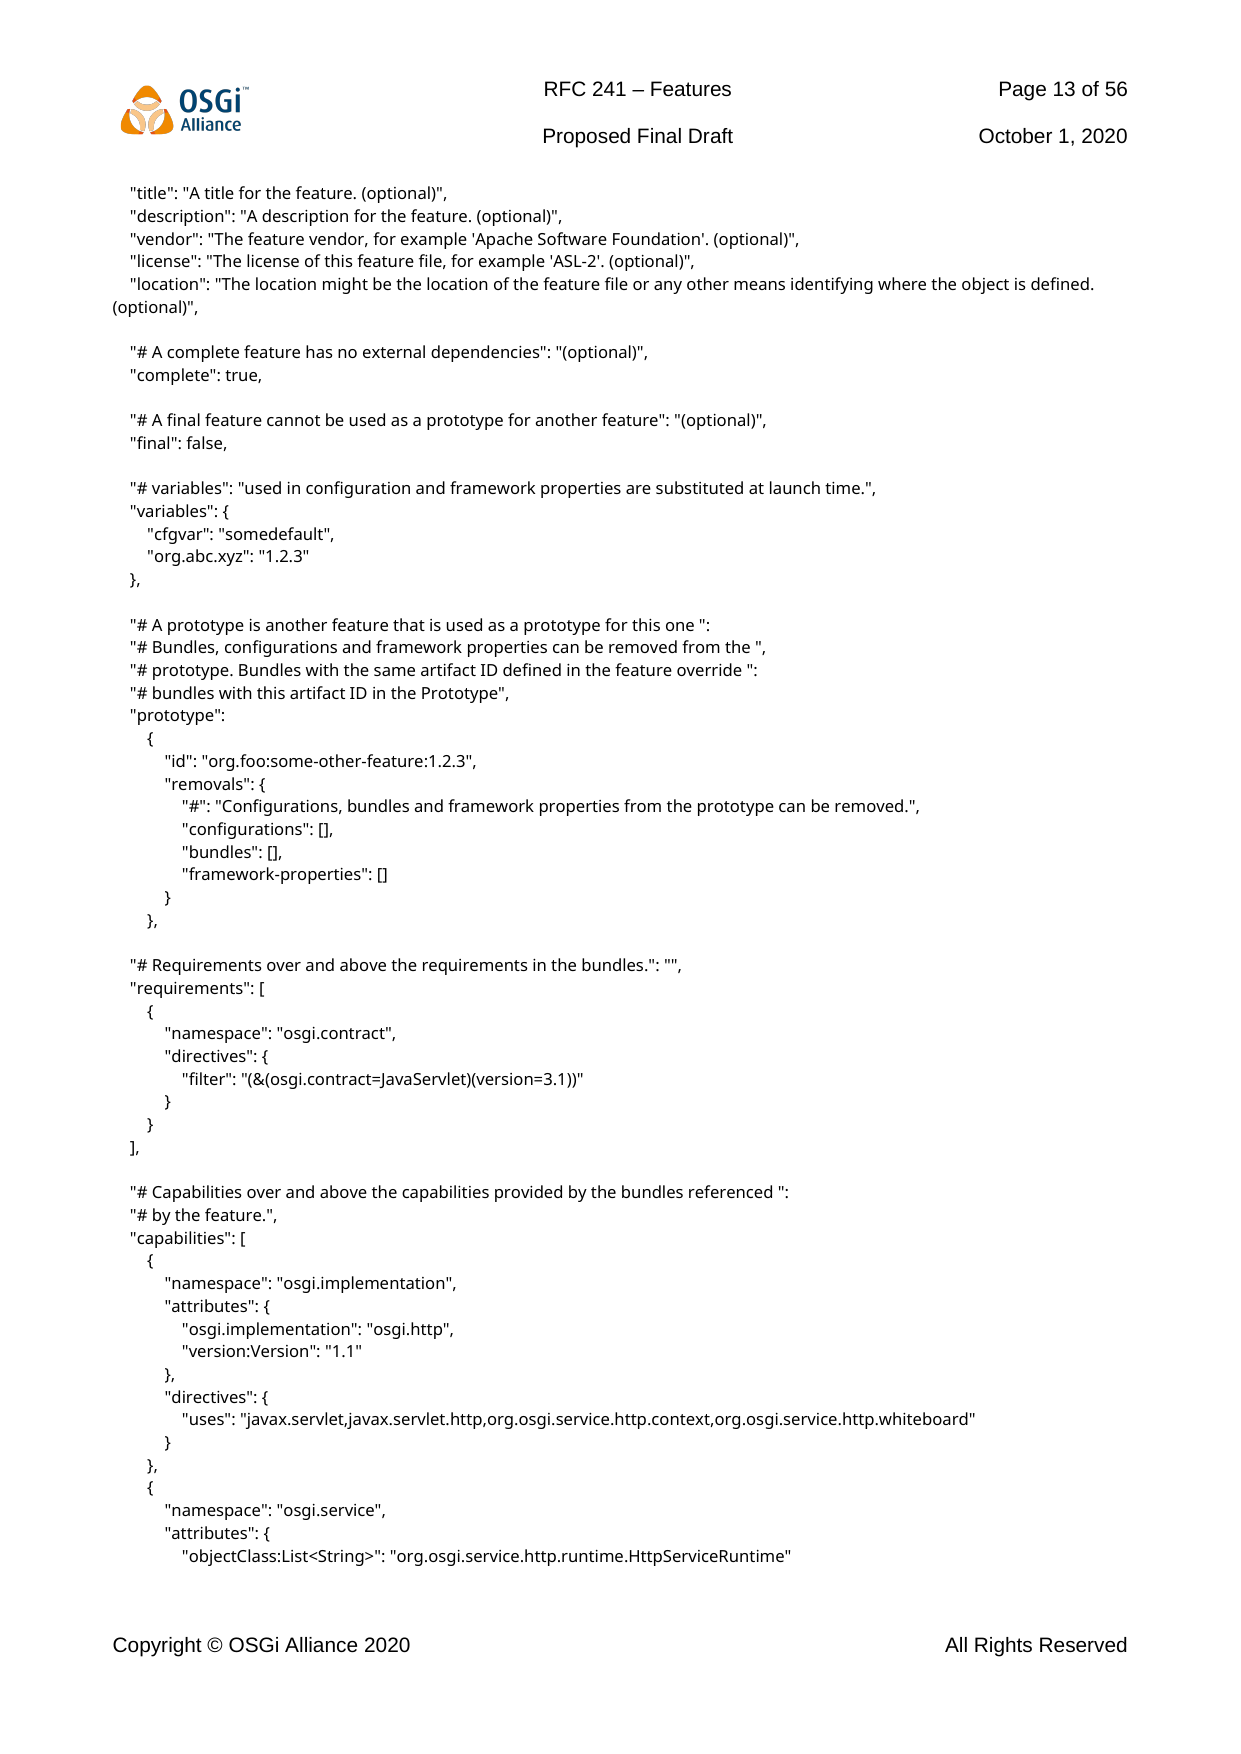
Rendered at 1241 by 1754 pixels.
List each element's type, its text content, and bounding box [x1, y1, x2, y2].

text "# Requirements over and above the requirements in the bundles.": "", [112, 954, 1128, 976]
text "final": false, [112, 431, 1128, 454]
text "title": "A title for the feature. (optional)", [112, 182, 1128, 204]
text "location": "The location might be the location of the feature file or any other means identifying where the object is defined. (optional)", [112, 272, 1128, 318]
text }, [112, 1453, 1128, 1476]
text "# variables": "used in configuration and framework properties are substituted at launch time.", [112, 477, 1128, 499]
text "# prototype. Bundles with the same artifact ID defined in the feature override ": [112, 658, 1128, 681]
text "vendor": "The feature vendor, for example 'Apache Software Foundation'. (optional)", [112, 227, 1128, 250]
text "version:Version": "1.1" [112, 1340, 1128, 1362]
text "configurations": [], [112, 817, 1128, 840]
text "# A complete feature has no external dependencies": "(optional)", [112, 341, 1128, 363]
text "# Bundles, configurations and framework properties can be removed from the ", [112, 636, 1128, 658]
text "directives": { [112, 1385, 1128, 1408]
text "namespace": "osgi.implementation", [112, 1272, 1128, 1294]
text "# A final feature cannot be used as a prototype for another feature": "(optional)", [112, 409, 1128, 431]
text "cfgvar": "somedefault", [112, 522, 1128, 545]
text } [112, 1431, 1128, 1453]
text "attributes": { [112, 1521, 1128, 1544]
text { [112, 1249, 1128, 1272]
text } [112, 886, 1128, 908]
text "# by the feature.", [112, 1203, 1128, 1226]
text "description": "A description for the feature. (optional)", [112, 204, 1128, 227]
text }, [112, 1362, 1128, 1385]
text { [112, 1476, 1128, 1499]
text { [112, 727, 1128, 749]
text "objectClass:List<String>": "org.osgi.service.http.runtime.HttpServiceRuntime" [112, 1544, 1128, 1567]
text "complete": true, [112, 363, 1128, 386]
text { [112, 999, 1128, 1022]
text "license": "The license of this feature file, for example 'ASL-2'. (optional)", [112, 250, 1128, 272]
text "id": "org.foo:some-other-feature:1.2.3", [112, 749, 1128, 772]
text "capabilities": [ [112, 1226, 1128, 1249]
text "# Capabilities over and above the capabilities provided by the bundles referenced ": [112, 1181, 1128, 1203]
text "namespace": "osgi.service", [112, 1499, 1128, 1521]
text "#": "Configurations, bundles and framework properties from the prototype can be removed.", [112, 795, 1128, 817]
text "directives": { [112, 1044, 1128, 1067]
text "uses": "javax.servlet,javax.servlet.http,org.osgi.service.http.context,org.osgi.service.http.whiteboard" [112, 1408, 1128, 1431]
text "filter": "(&(osgi.contract=JavaServlet)(version=3.1))" [112, 1067, 1128, 1090]
text "osgi.implementation": "osgi.http", [112, 1317, 1128, 1340]
text "prototype": [112, 704, 1128, 727]
text }, [112, 908, 1128, 931]
text "org.abc.xyz": "1.2.3" [112, 545, 1128, 568]
text "framework-properties": [] [112, 863, 1128, 886]
text "variables": { [112, 499, 1128, 522]
text }, [112, 568, 1128, 590]
text "namespace": "osgi.contract", [112, 1022, 1128, 1044]
text "attributes": { [112, 1294, 1128, 1317]
text } [112, 1090, 1128, 1113]
text ], [112, 1135, 1128, 1158]
text "bundles": [], [112, 840, 1128, 863]
text "# A prototype is another feature that is used as a prototype for this one ": [112, 613, 1128, 636]
picture [113, 78, 257, 142]
text "# bundles with this artifact ID in the Prototype", [112, 681, 1128, 704]
text } [112, 1113, 1128, 1135]
text "requirements": [ [112, 976, 1128, 999]
text "removals": { [112, 772, 1128, 795]
